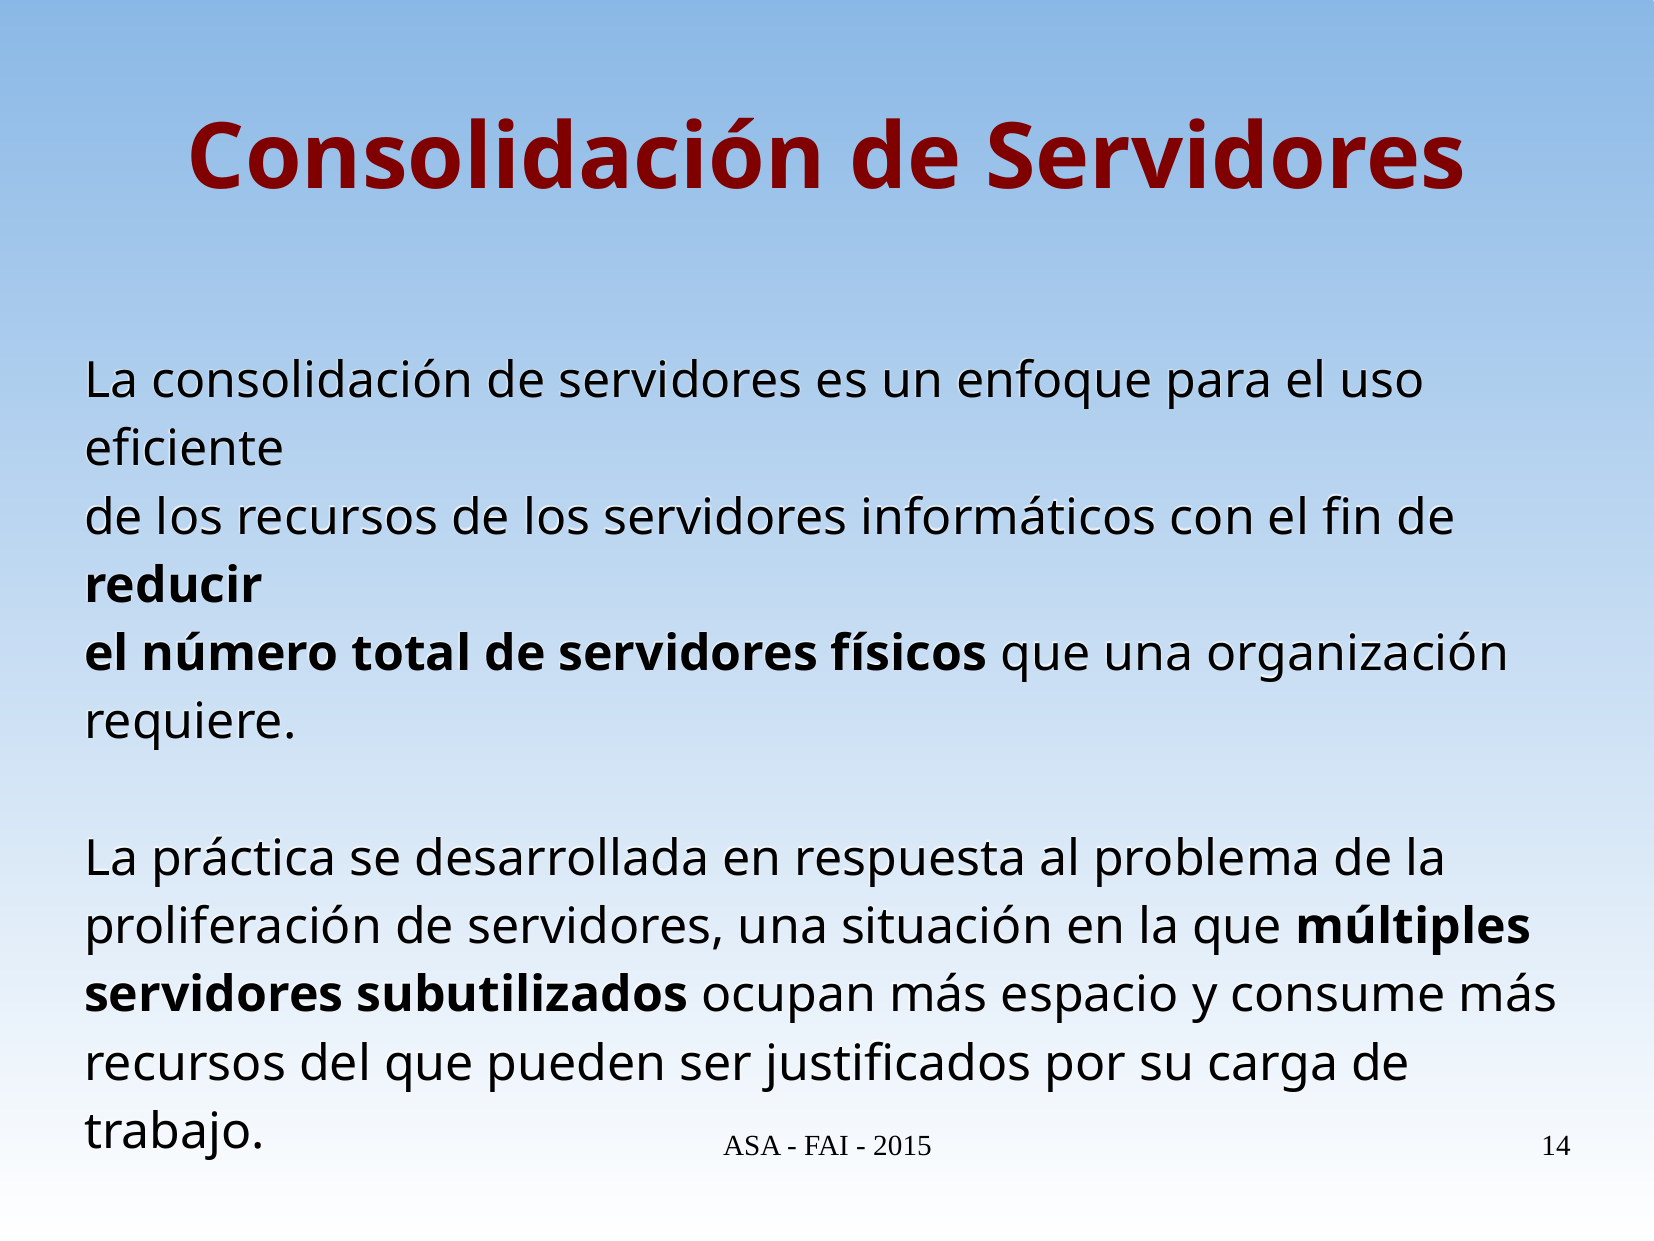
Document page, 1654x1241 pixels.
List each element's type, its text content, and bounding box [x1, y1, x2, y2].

text_box La consolidación de servidores es un enfoque para el uso eficiente de los recursos de los servidores informáticos con el fin de reducir el número total de servidores físicos que una organización requiere. La práctica se desarrollada en respuesta al problema de la proliferación de servidores, una situación en la que múltiples servidores subutilizados ocupan más espacio y consume más recursos del que pueden ser justificados por su carga de trabajo. [69, 336, 1604, 1122]
title Consolidación de Servidores [82, 49, 1571, 257]
